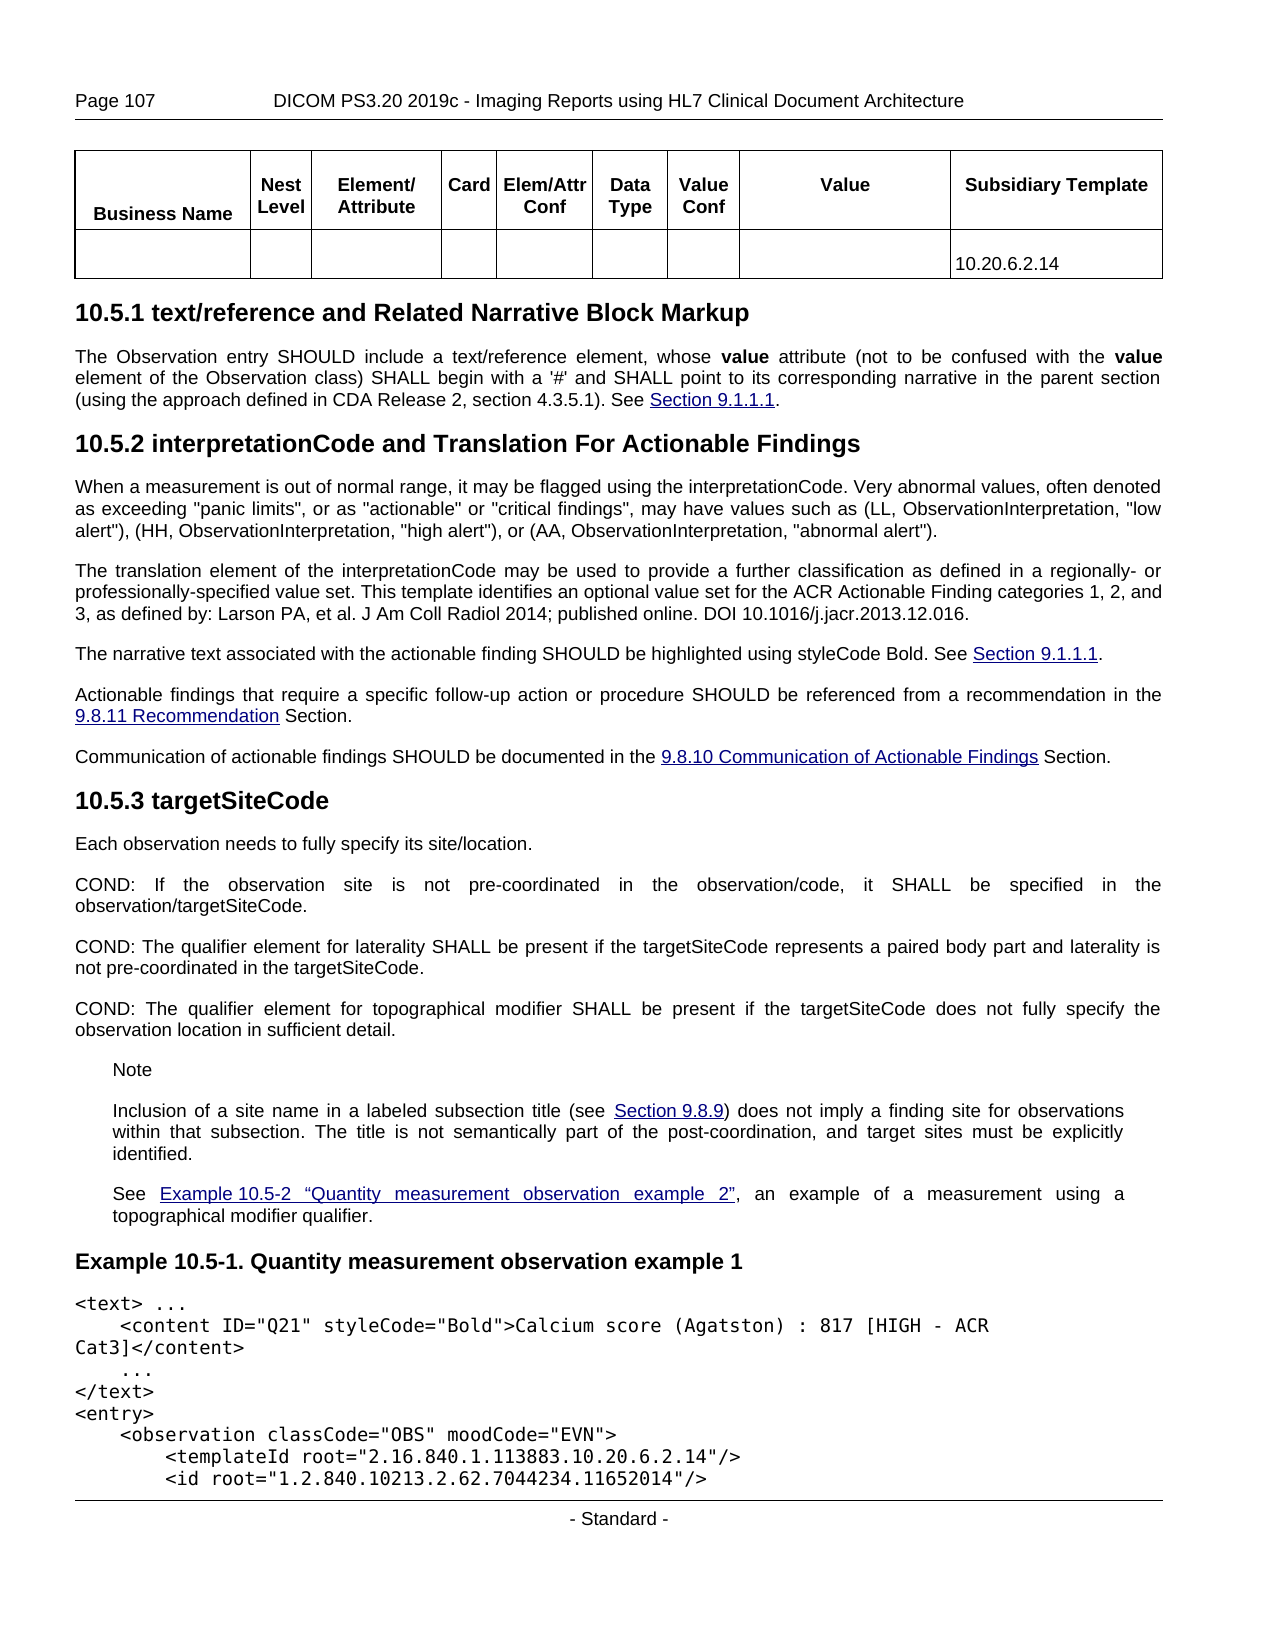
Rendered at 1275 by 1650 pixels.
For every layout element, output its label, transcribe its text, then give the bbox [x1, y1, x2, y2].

table_cell [312, 230, 441, 278]
table_header Value Conf [668, 151, 739, 228]
text The narrative text associated with the actionable finding SHOULD be highlighted using styleCode Bold. See Section 9.1.1.1. [75, 643, 1162, 665]
text When a measurement is out of normal range, it may be flagged using the interpretationCode. Very abnormal values, often denoted as exceeding "panic limits", or as "actionable" or "critical findings", may have values such as (LL, ObservationInterpretation, "low alert"), (HH, ObservationInterpretation, "high alert"), or (AA, ObservationInterpretation, "abnormal alert"). [75, 476, 1162, 541]
table_cell [251, 230, 311, 278]
text 10.5.3 targetSiteCode [75, 786, 1162, 814]
text See Example 10.5-2 “Quantity measurement observation example 2”, an example of a measurement using a topographical modifier qualifier. [112, 1183, 1125, 1226]
text The translation element of the interpretationCode may be used to provide a further classification as defined in a regionally- or professionally-specified value set. This template identifies an optional value set for the ACR Actionable Finding categories 1, 2, and 3, as defined by: Larson PA, et al. J Am Coll Radiol 2014; published online. DOI 10.1016/j.jacr.2013.12.016. [75, 560, 1162, 624]
text The Observation entry SHOULD include a text/reference element, whose value attribute (not to be confused with the value element of the Observation class) SHALL begin with a '#' and SHALL point to its corresponding narrative in the parent section (using the approach defined in CDA Release 2, section 4.3.5.1). See Section 9.1.1.1. [75, 345, 1162, 410]
table_header Business Name [76, 151, 250, 228]
table_header Subsidiary Template [951, 151, 1162, 228]
table_header Nest Level [251, 151, 311, 228]
text Communication of actionable findings SHOULD be documented in the 9.8.10 Communication of Actionable Findings Section. [75, 745, 1162, 767]
table_cell 10.20.6.2.14 [951, 230, 1162, 278]
text Inclusion of a site name in a labeled subsection title (see Section 9.8.9) does not imply a finding site for observations within that subsection. The title is not semantically part of the post-coordination, and target sites must be explicitly identified. [112, 1099, 1125, 1164]
text Note [112, 1059, 1125, 1081]
table_header Elem/Attr Conf [497, 151, 592, 228]
text COND: The qualifier element for topographical modifier SHALL be present if the targetSiteCode does not fully specify the observation location in sufficient detail. [75, 997, 1162, 1040]
text Example 10.5-1. Quantity measurement observation example 1 [75, 1248, 1162, 1274]
table_cell [442, 230, 496, 278]
text <text> ... <content ID="Q21" styleCode="Bold">Calcium score (Agatston) : 817 [HIGH - ACR Cat3]</content> ... </text> <entry> <observation classCode="OBS" moodCode="EVN"> <templateId root="2.16.840.1.113883.10.20.6.2.14"/> <id root="1.2.840.10213.2.62.7044234.11652014"/> [75, 1293, 1162, 1490]
table_cell [76, 230, 250, 278]
text Each observation needs to fully specify its site/location. [75, 833, 1162, 855]
text 10.5.1 text/reference and Related Narrative Block Markup [75, 298, 1162, 327]
table_header Element/​Attribute [312, 151, 441, 228]
table_header Card [442, 151, 496, 228]
table_cell [497, 230, 592, 278]
text COND: If the observation site is not pre-coordinated in the observation/code, it SHALL be specified in the observation/targetSiteCode. [75, 873, 1162, 917]
table_cell [593, 230, 667, 278]
text 10.5.2 interpretationCode and Translation For Actionable Findings [75, 429, 1162, 458]
text Actionable findings that require a specific follow-up action or procedure SHOULD be referenced from a recommendation in the 9.8.11 Recommendation Section. [75, 683, 1162, 727]
table_header Data Type [593, 151, 667, 228]
table_cell [668, 230, 739, 278]
table_cell [740, 230, 950, 278]
text COND: The qualifier element for laterality SHALL be present if the targetSiteCode represents a paired body part and laterality is not pre-coordinated in the targetSiteCode. [75, 935, 1162, 978]
table_header Value [740, 151, 950, 228]
